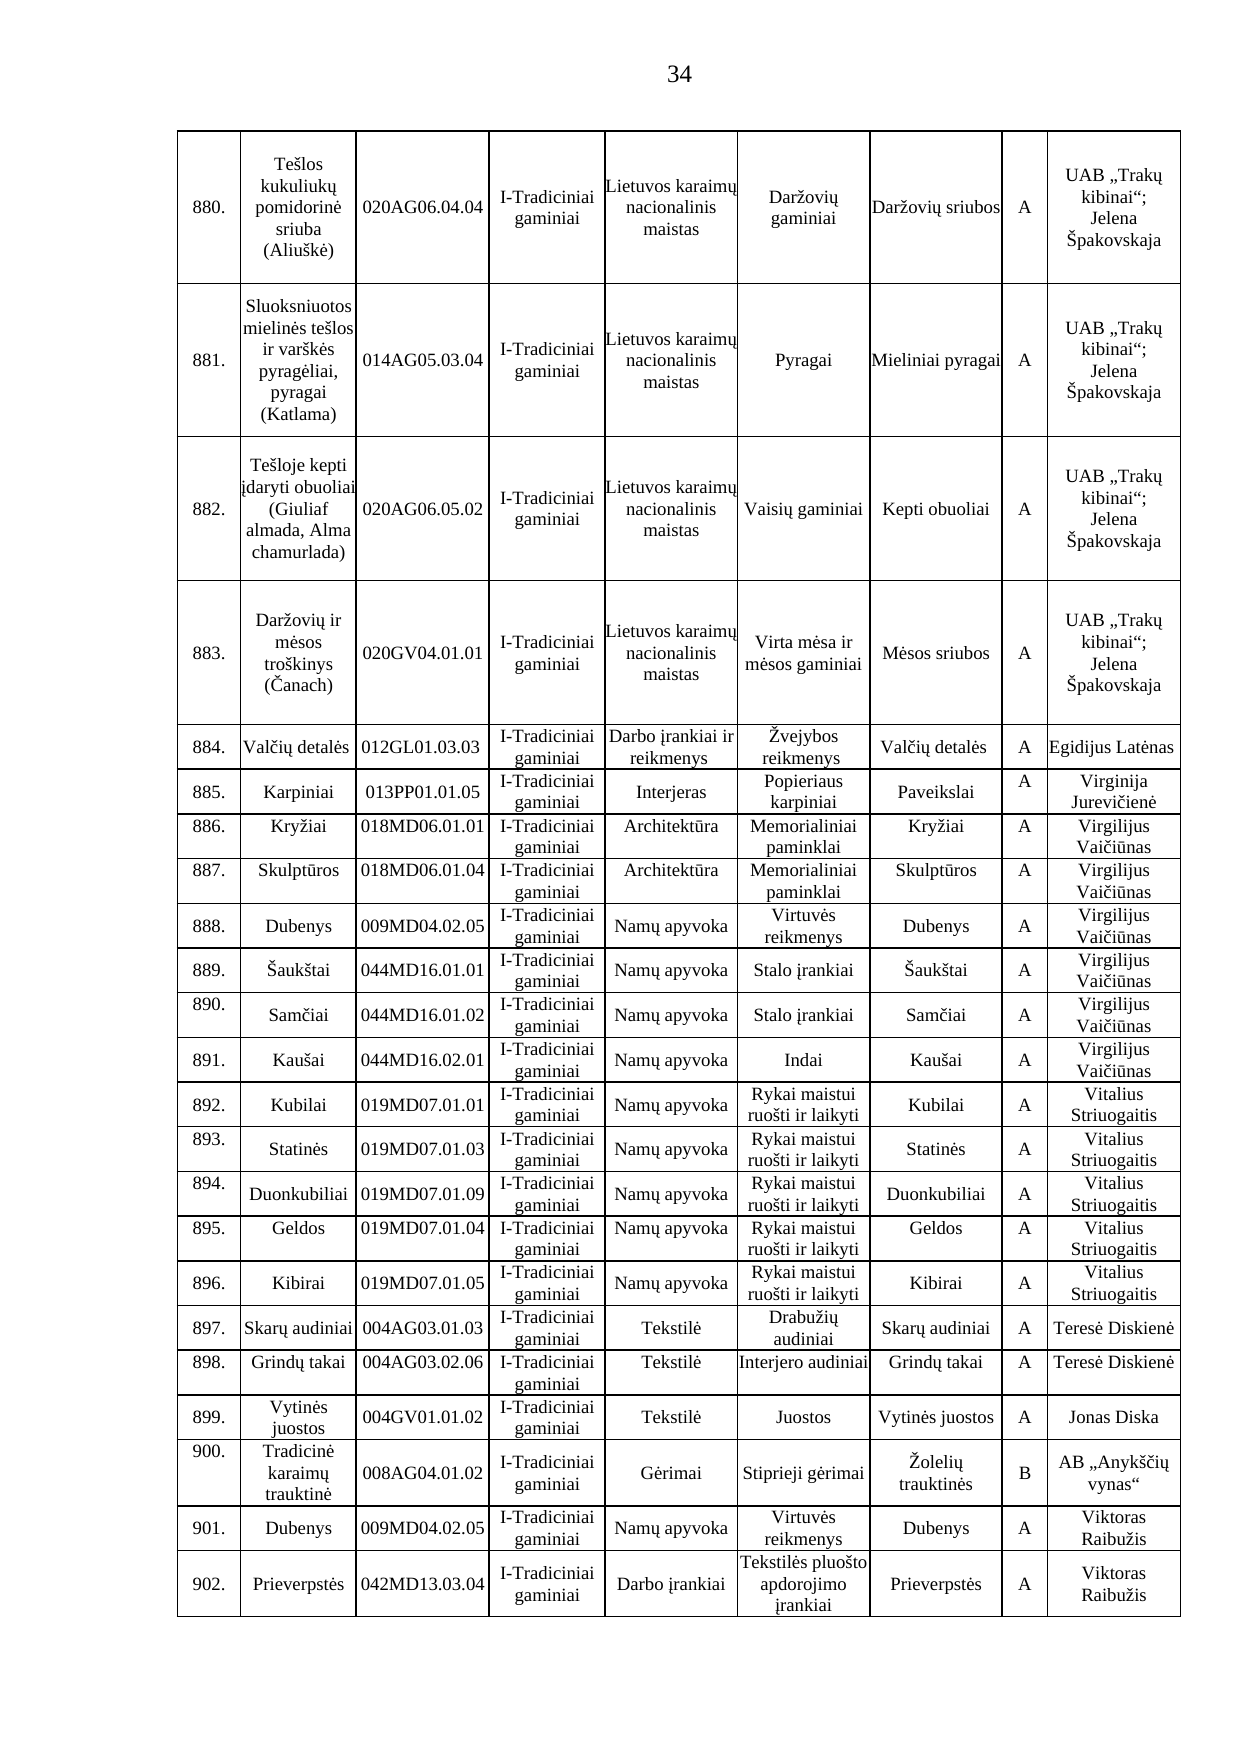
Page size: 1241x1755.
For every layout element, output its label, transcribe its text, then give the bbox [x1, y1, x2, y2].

table_cell Vitalius Striuogaitis [1048, 1172, 1180, 1215]
table_cell Statinės [241, 1127, 355, 1171]
table_cell Daržovių ir mėsos troškinys (Čanach) [241, 581, 355, 724]
table_cell 893. [178, 1127, 240, 1171]
table_cell UAB „Trakų kibinai“; Jelena Špakovskaja [1048, 581, 1180, 724]
table_cell Tekstilė [606, 1351, 737, 1394]
table_cell Memorialiniai paminklai [738, 815, 869, 858]
table_cell Vaisių gaminiai [738, 437, 869, 579]
table_cell Šaukštai [871, 949, 1001, 992]
table_cell Virgilijus Vaičiūnas [1048, 993, 1180, 1036]
table_cell Gėrimai [606, 1440, 737, 1505]
table_cell A [1003, 1083, 1047, 1126]
table_cell A [1003, 859, 1047, 902]
table_cell I-Tradiciniai gaminiai [490, 1038, 604, 1081]
table_cell Virtuvės reikmenys [738, 1507, 869, 1549]
table_cell Namų apyvoka [606, 1127, 737, 1171]
table_cell A [1003, 1172, 1047, 1215]
table_cell I-Tradiciniai gaminiai [490, 1440, 604, 1505]
table_cell 008AG04.01.02 [357, 1440, 488, 1505]
table_cell I-Tradiciniai gaminiai [490, 437, 604, 579]
table_cell 012GL01.03.03 [357, 725, 488, 768]
table_cell 019MD07.01.05 [357, 1262, 488, 1304]
table_cell 018MD06.01.04 [357, 859, 488, 902]
table_cell I-Tradiciniai gaminiai [490, 1127, 604, 1171]
table_cell Tešlos kukuliukų pomidorinė sriuba (Aliuškė) [241, 132, 355, 283]
table_cell Geldos [871, 1217, 1001, 1260]
table_cell Vytinės juostos [871, 1396, 1001, 1439]
table_cell Vitalius Striuogaitis [1048, 1127, 1180, 1171]
table_cell 896. [178, 1262, 240, 1304]
table_cell 884. [178, 725, 240, 768]
table_cell Kibirai [871, 1262, 1001, 1304]
table_cell 004GV01.01.02 [357, 1396, 488, 1439]
table_cell I-Tradiciniai gaminiai [490, 1507, 604, 1549]
table_cell A [1003, 1038, 1047, 1081]
table_cell Teresė Diskienė [1048, 1351, 1180, 1394]
table_cell A [1003, 770, 1047, 813]
table_cell Virgilijus Vaičiūnas [1048, 1038, 1180, 1081]
table_cell Skarų audiniai [871, 1306, 1001, 1349]
table_cell 895. [178, 1217, 240, 1260]
table_cell Stalo įrankiai [738, 949, 869, 992]
table_cell Dubenys [241, 1507, 355, 1549]
table_cell Pyragai [738, 284, 869, 436]
table_cell Popieriaus karpiniai [738, 770, 869, 813]
table_cell 044MD16.01.01 [357, 949, 488, 992]
table_cell Tradicinė karaimų trauktinė [241, 1440, 355, 1505]
table_cell I-Tradiciniai gaminiai [490, 1172, 604, 1215]
table_cell A [1003, 1351, 1047, 1394]
table_cell 880. [178, 132, 240, 283]
table_cell A [1003, 581, 1047, 724]
table_cell I-Tradiciniai gaminiai [490, 1262, 604, 1304]
table_cell A [1003, 993, 1047, 1036]
table_cell Kaušai [241, 1038, 355, 1081]
table_cell A [1003, 904, 1047, 947]
table_cell 897. [178, 1306, 240, 1349]
table_cell Duonkubiliai [871, 1172, 1001, 1215]
table_cell 020AG06.05.02 [357, 437, 488, 579]
table_cell Interjero audiniai [738, 1351, 869, 1394]
table_cell I-Tradiciniai gaminiai [490, 1351, 604, 1394]
table_cell 889. [178, 949, 240, 992]
table_cell 019MD07.01.01 [357, 1083, 488, 1126]
table_cell Vitalius Striuogaitis [1048, 1217, 1180, 1260]
table_cell Virgilijus Vaičiūnas [1048, 949, 1180, 992]
table_cell 885. [178, 770, 240, 813]
table_cell Juostos [738, 1396, 869, 1439]
table_cell Paveikslai [871, 770, 1001, 813]
table_cell Virgilijus Vaičiūnas [1048, 904, 1180, 947]
table_cell Kibirai [241, 1262, 355, 1304]
table_cell A [1003, 1507, 1047, 1549]
table_cell UAB „Trakų kibinai“; Jelena Špakovskaja [1048, 437, 1180, 579]
table_cell Egidijus Latėnas [1048, 725, 1180, 768]
table_cell Memorialiniai paminklai [738, 859, 869, 902]
table_cell 887. [178, 859, 240, 902]
table_cell Viktoras Raibužis [1048, 1507, 1180, 1549]
table_cell A [1003, 1262, 1047, 1304]
table_cell 004AG03.02.06 [357, 1351, 488, 1394]
table_cell Sluoksniuotos mielinės tešlos ir varškės pyragėliai, pyragai (Katlama) [241, 284, 355, 436]
table_cell I-Tradiciniai gaminiai [490, 284, 604, 436]
table_cell Rykai maistui ruošti ir laikyti [738, 1127, 869, 1171]
table_cell Grindų takai [871, 1351, 1001, 1394]
table_cell 891. [178, 1038, 240, 1081]
table_cell UAB „Trakų kibinai“; Jelena Špakovskaja [1048, 132, 1180, 283]
table_cell Viktoras Raibužis [1048, 1551, 1180, 1616]
table_cell Duonkubiliai [241, 1172, 355, 1215]
table_cell Architektūra [606, 859, 737, 902]
table_cell Namų apyvoka [606, 904, 737, 947]
table_cell Teresė Diskienė [1048, 1306, 1180, 1349]
table_cell Lietuvos karaimų nacionalinis maistas [606, 284, 737, 436]
table_cell Namų apyvoka [606, 1172, 737, 1215]
table_cell I-Tradiciniai gaminiai [490, 1551, 604, 1616]
table_cell Vitalius Striuogaitis [1048, 1262, 1180, 1304]
table_cell I-Tradiciniai gaminiai [490, 1083, 604, 1126]
table_cell Kryžiai [241, 815, 355, 858]
table_cell Rykai maistui ruošti ir laikyti [738, 1217, 869, 1260]
table_cell Namų apyvoka [606, 949, 737, 992]
table_cell 886. [178, 815, 240, 858]
table_cell 009MD04.02.05 [357, 1507, 488, 1549]
table_cell Darbo įrankiai [606, 1551, 737, 1616]
table_cell UAB „Trakų kibinai“; Jelena Špakovskaja [1048, 284, 1180, 436]
table_cell Rykai maistui ruošti ir laikyti [738, 1262, 869, 1304]
table_cell A [1003, 132, 1047, 283]
table_cell B [1003, 1440, 1047, 1505]
table_cell Kubilai [871, 1083, 1001, 1126]
table_cell 020GV04.01.01 [357, 581, 488, 724]
table_cell A [1003, 1551, 1047, 1616]
table_cell Drabužių audiniai [738, 1306, 869, 1349]
table_cell I-Tradiciniai gaminiai [490, 859, 604, 902]
table_cell 019MD07.01.03 [357, 1127, 488, 1171]
table_cell Kubilai [241, 1083, 355, 1126]
table_cell Jonas Diska [1048, 1396, 1180, 1439]
table_cell 014AG05.03.04 [357, 284, 488, 436]
table_cell Virtuvės reikmenys [738, 904, 869, 947]
table_cell 890. [178, 993, 240, 1036]
table_cell 019MD07.01.09 [357, 1172, 488, 1215]
table_cell Tekstilė [606, 1396, 737, 1439]
table_cell Tekstilės pluošto apdorojimo įrankiai [738, 1551, 869, 1616]
table_cell A [1003, 725, 1047, 768]
table_cell A [1003, 284, 1047, 436]
table_cell Namų apyvoka [606, 1217, 737, 1260]
table_cell I-Tradiciniai gaminiai [490, 1217, 604, 1260]
table_cell Virgilijus Vaičiūnas [1048, 859, 1180, 902]
table_cell Virta mėsa ir mėsos gaminiai [738, 581, 869, 724]
table_cell Darbo įrankiai ir reikmenys [606, 725, 737, 768]
table_cell Daržovių gaminiai [738, 132, 869, 283]
table_cell Vitalius Striuogaitis [1048, 1083, 1180, 1126]
table_cell 899. [178, 1396, 240, 1439]
table_cell Namų apyvoka [606, 1083, 737, 1126]
table_cell 009MD04.02.05 [357, 904, 488, 947]
table_cell I-Tradiciniai gaminiai [490, 904, 604, 947]
table_cell I-Tradiciniai gaminiai [490, 581, 604, 724]
table_cell Stalo įrankiai [738, 993, 869, 1036]
table_cell Samčiai [241, 993, 355, 1036]
table_cell Virginija Jurevičienė [1048, 770, 1180, 813]
table_cell Namų apyvoka [606, 1507, 737, 1549]
table_cell Dubenys [871, 1507, 1001, 1549]
table_cell Valčių detalės [241, 725, 355, 768]
table_cell 892. [178, 1083, 240, 1126]
table_cell 044MD16.01.02 [357, 993, 488, 1036]
table_cell Lietuvos karaimų nacionalinis maistas [606, 132, 737, 283]
table_cell Vytinės juostos [241, 1396, 355, 1439]
table_cell I-Tradiciniai gaminiai [490, 993, 604, 1036]
table_cell Rykai maistui ruošti ir laikyti [738, 1172, 869, 1215]
table_cell Indai [738, 1038, 869, 1081]
table_cell 900. [178, 1440, 240, 1505]
table_cell Žvejybos reikmenys [738, 725, 869, 768]
table_cell A [1003, 1127, 1047, 1171]
table_cell 902. [178, 1551, 240, 1616]
table_cell A [1003, 815, 1047, 858]
table_cell 004AG03.01.03 [357, 1306, 488, 1349]
table_cell 019MD07.01.04 [357, 1217, 488, 1260]
table_cell Kaušai [871, 1038, 1001, 1081]
table_cell A [1003, 1396, 1047, 1439]
table_cell A [1003, 1306, 1047, 1349]
table_cell Daržovių sriubos [871, 132, 1001, 283]
table_cell Skulptūros [241, 859, 355, 902]
table_cell 898. [178, 1351, 240, 1394]
table_cell Valčių detalės [871, 725, 1001, 768]
table_cell Žolelių trauktinės [871, 1440, 1001, 1505]
table_cell Statinės [871, 1127, 1001, 1171]
table_cell Dubenys [871, 904, 1001, 947]
table_cell AB „Anykščių vynas“ [1048, 1440, 1180, 1505]
table_cell 042MD13.03.04 [357, 1551, 488, 1616]
table_cell Prieverpstės [871, 1551, 1001, 1616]
table_cell Kryžiai [871, 815, 1001, 858]
table_cell A [1003, 949, 1047, 992]
table_cell Lietuvos karaimų nacionalinis maistas [606, 581, 737, 724]
table_cell 044MD16.02.01 [357, 1038, 488, 1081]
table_cell 881. [178, 284, 240, 436]
table_cell I-Tradiciniai gaminiai [490, 1396, 604, 1439]
table_cell Šaukštai [241, 949, 355, 992]
table_cell 882. [178, 437, 240, 579]
table_cell I-Tradiciniai gaminiai [490, 132, 604, 283]
table_cell I-Tradiciniai gaminiai [490, 949, 604, 992]
table_cell Rykai maistui ruošti ir laikyti [738, 1083, 869, 1126]
table_cell Virgilijus Vaičiūnas [1048, 815, 1180, 858]
table_cell A [1003, 1217, 1047, 1260]
table_cell 018MD06.01.01 [357, 815, 488, 858]
table_cell A [1003, 437, 1047, 579]
table_cell Lietuvos karaimų nacionalinis maistas [606, 437, 737, 579]
table_cell Grindų takai [241, 1351, 355, 1394]
table_cell Namų apyvoka [606, 1038, 737, 1081]
table_cell Prieverpstės [241, 1551, 355, 1616]
table_cell I-Tradiciniai gaminiai [490, 725, 604, 768]
table_cell 020AG06.04.04 [357, 132, 488, 283]
table_cell Skulptūros [871, 859, 1001, 902]
table_cell Karpiniai [241, 770, 355, 813]
table_cell Samčiai [871, 993, 1001, 1036]
table_cell I-Tradiciniai gaminiai [490, 1306, 604, 1349]
table_cell Namų apyvoka [606, 1262, 737, 1304]
table_cell 901. [178, 1507, 240, 1549]
table_cell 888. [178, 904, 240, 947]
table_cell 883. [178, 581, 240, 724]
table_cell Tešloje kepti įdaryti obuoliai (Giuliaf almada, Alma chamurlada) [241, 437, 355, 579]
table_cell Stiprieji gėrimai [738, 1440, 869, 1505]
table_cell Dubenys [241, 904, 355, 947]
table_cell Namų apyvoka [606, 993, 737, 1036]
table_cell Geldos [241, 1217, 355, 1260]
table_cell Mėsos sriubos [871, 581, 1001, 724]
table_cell I-Tradiciniai gaminiai [490, 815, 604, 858]
table_cell Architektūra [606, 815, 737, 858]
table_cell Mieliniai pyragai [871, 284, 1001, 436]
table_cell Kepti obuoliai [871, 437, 1001, 579]
table_cell 013PP01.01.05 [357, 770, 488, 813]
table_cell 894. [178, 1172, 240, 1215]
table_cell I-Tradiciniai gaminiai [490, 770, 604, 813]
table_cell Interjeras [606, 770, 737, 813]
table_cell Tekstilė [606, 1306, 737, 1349]
table_cell Skarų audiniai [241, 1306, 355, 1349]
